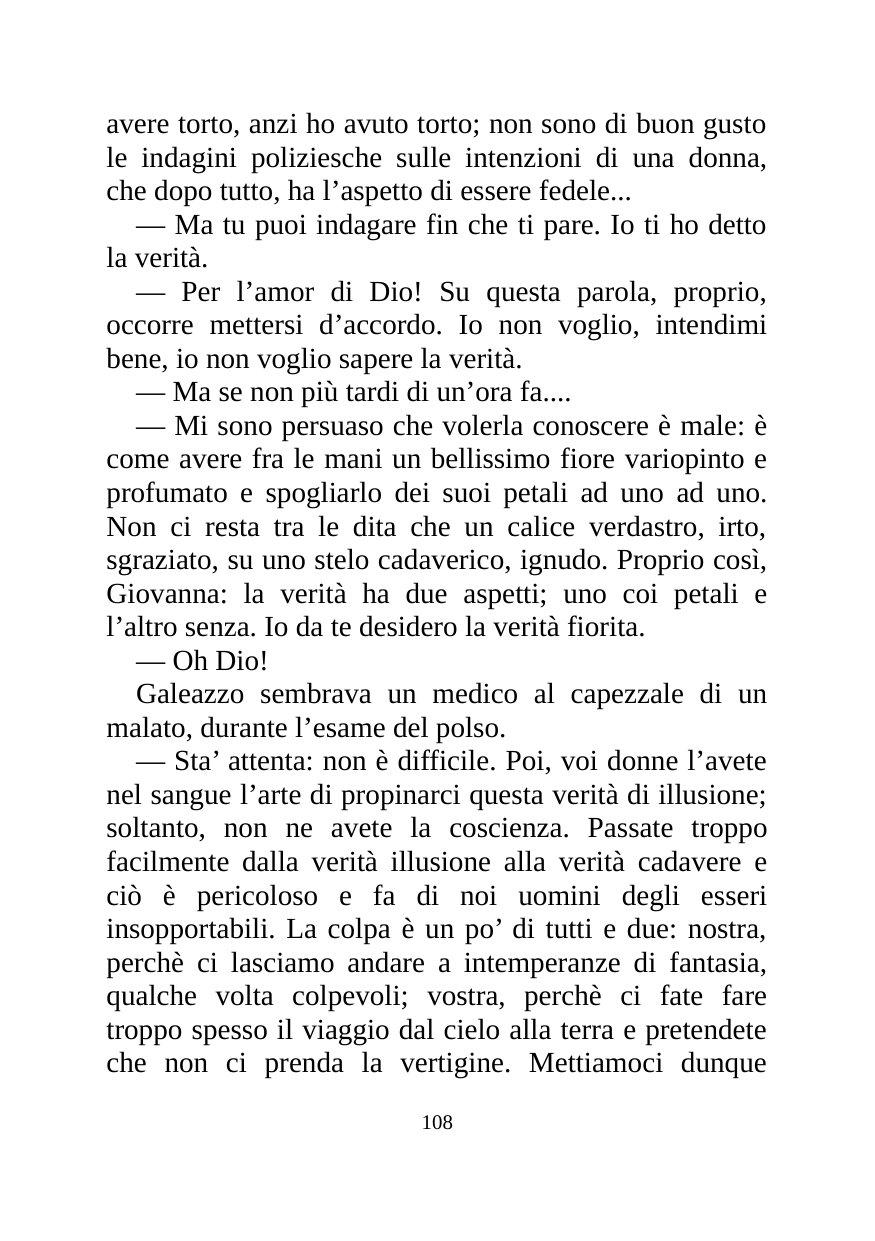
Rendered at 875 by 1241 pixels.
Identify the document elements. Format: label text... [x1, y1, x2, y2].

text — Sta’ attenta: non è difficile. Poi, voi donne l’avete nel sangue l’arte di propinarci questa verità di illusione; soltanto, non ne avete la coscienza. Passate troppo facilmente dalla verità illusione alla verità cadavere e ciò è pericoloso e fa di noi uomini degli esseri insopportabili. La colpa è un po’ di tutti e due: nostra, perchè ci lasciamo andare a intemperanze di fantasia, qualche volta colpevoli; vostra, perchè ci fate fare troppo spesso il viaggio dal cielo alla terra e pretendete che non ci prenda la vertigine. Mettiamoci dunque [106, 743, 768, 1079]
text — Mi sono persuaso che volerla conoscere è male: è come avere fra le mani un bellissimo fiore variopinto e profumato e spogliarlo dei suoi petali ad uno ad uno. Non ci resta tra le dita che un calice verdastro, irto, sgraziato, su uno stelo cadaverico, ignudo. Proprio così, Giovanna: la verità ha due aspetti; uno coi petali e l’altro senza. Io da te desidero la verità fiorita. [106, 408, 768, 643]
text — Oh Dio! [106, 643, 768, 676]
text Galeazzo sembrava un medico al capezzale di un malato, durante l’esame del polso. [106, 676, 768, 743]
text — Per l’amor di Dio! Su questa parola, proprio, occorre mettersi d’accordo. Io non voglio, intendimi bene, io non voglio sapere la verità. [106, 274, 768, 374]
text avere torto, anzi ho avuto torto; non sono di buon gusto le indagini poliziesche sulle intenzioni di una donna, che dopo tutto, ha l’aspetto di essere fedele... [106, 106, 768, 207]
text — Ma se non più tardi di un’ora fa.... [106, 374, 768, 408]
text — Ma tu puoi indagare fin che ti pare. Io ti ho detto la verità. [106, 207, 768, 274]
